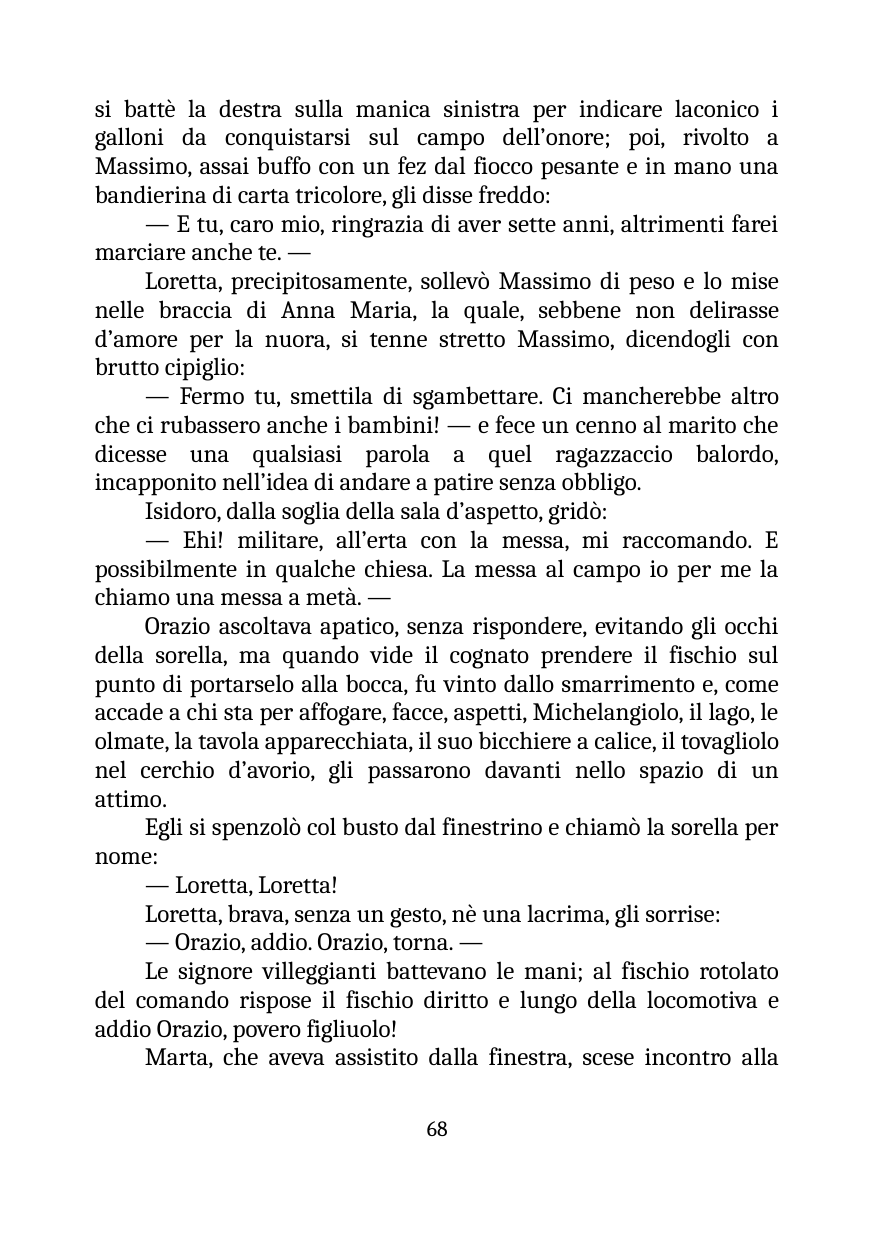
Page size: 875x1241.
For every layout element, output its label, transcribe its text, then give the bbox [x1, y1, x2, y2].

text Isidoro, dalla soglia della sala d’aspetto, gridò: [94, 497, 779, 526]
text — Ehi! militare, all’erta con la messa, mi raccomando. E possibilmente in qualche chiesa. La messa al campo io per me la chiamo una messa a metà. — [94, 526, 779, 612]
text Marta, che aveva assistito dalla finestra, scese incontro alla [94, 1043, 779, 1072]
text Le signore villeggianti battevano le mani; al fischio rotolato del comando rispose il fischio diritto e lungo della locomotiva e addio Orazio, povero figliuolo! [94, 957, 779, 1043]
text — E tu, caro mio, ringrazia di aver sette anni, altrimenti farei marciare anche te. — [94, 209, 779, 267]
text Loretta, precipitosamente, sollevò Massimo di peso e lo mise nelle braccia di Anna Maria, la quale, sebbene non delirasse d’amore per la nuora, si tenne stretto Massimo, dicendogli con brutto cipiglio: [94, 267, 779, 382]
text — Fermo tu, smettila di sgambettare. Ci mancherebbe altro che ci rubassero anche i bambini! — e fece un cenno al marito che dicesse una qualsiasi parola a quel ragazzaccio balordo, incapponito nell’idea di andare a patire senza obbligo. [94, 382, 779, 497]
text Orazio ascoltava apatico, senza rispondere, evitando gli occhi della sorella, ma quando vide il cognato prendere il fischio sul punto di portarselo alla bocca, fu vinto dallo smarrimento e, come accade a chi sta per affogare, facce, aspetti, Michelangiolo, il lago, le olmate, la tavola apparecchiata, il suo bicchiere a calice, il tovagliolo nel cerchio d’avorio, gli passarono davanti nello spazio di un attimo. [94, 612, 779, 813]
text Loretta, brava, senza un gesto, nè una lacrima, gli sorrise: [94, 899, 779, 928]
text — Loretta, Loretta! [94, 871, 779, 899]
text Egli si spenzolò col busto dal finestrino e chiamò la sorella per nome: [94, 813, 779, 871]
text si battè la destra sulla manica sinistra per indicare laconico i galloni da conquistarsi sul campo dell’onore; poi, rivolto a Massimo, assai buffo con un fez dal fiocco pesante e in mano una bandierina di carta tricolore, gli disse freddo: [94, 94, 779, 209]
text — Orazio, addio. Orazio, torna. — [94, 928, 779, 957]
